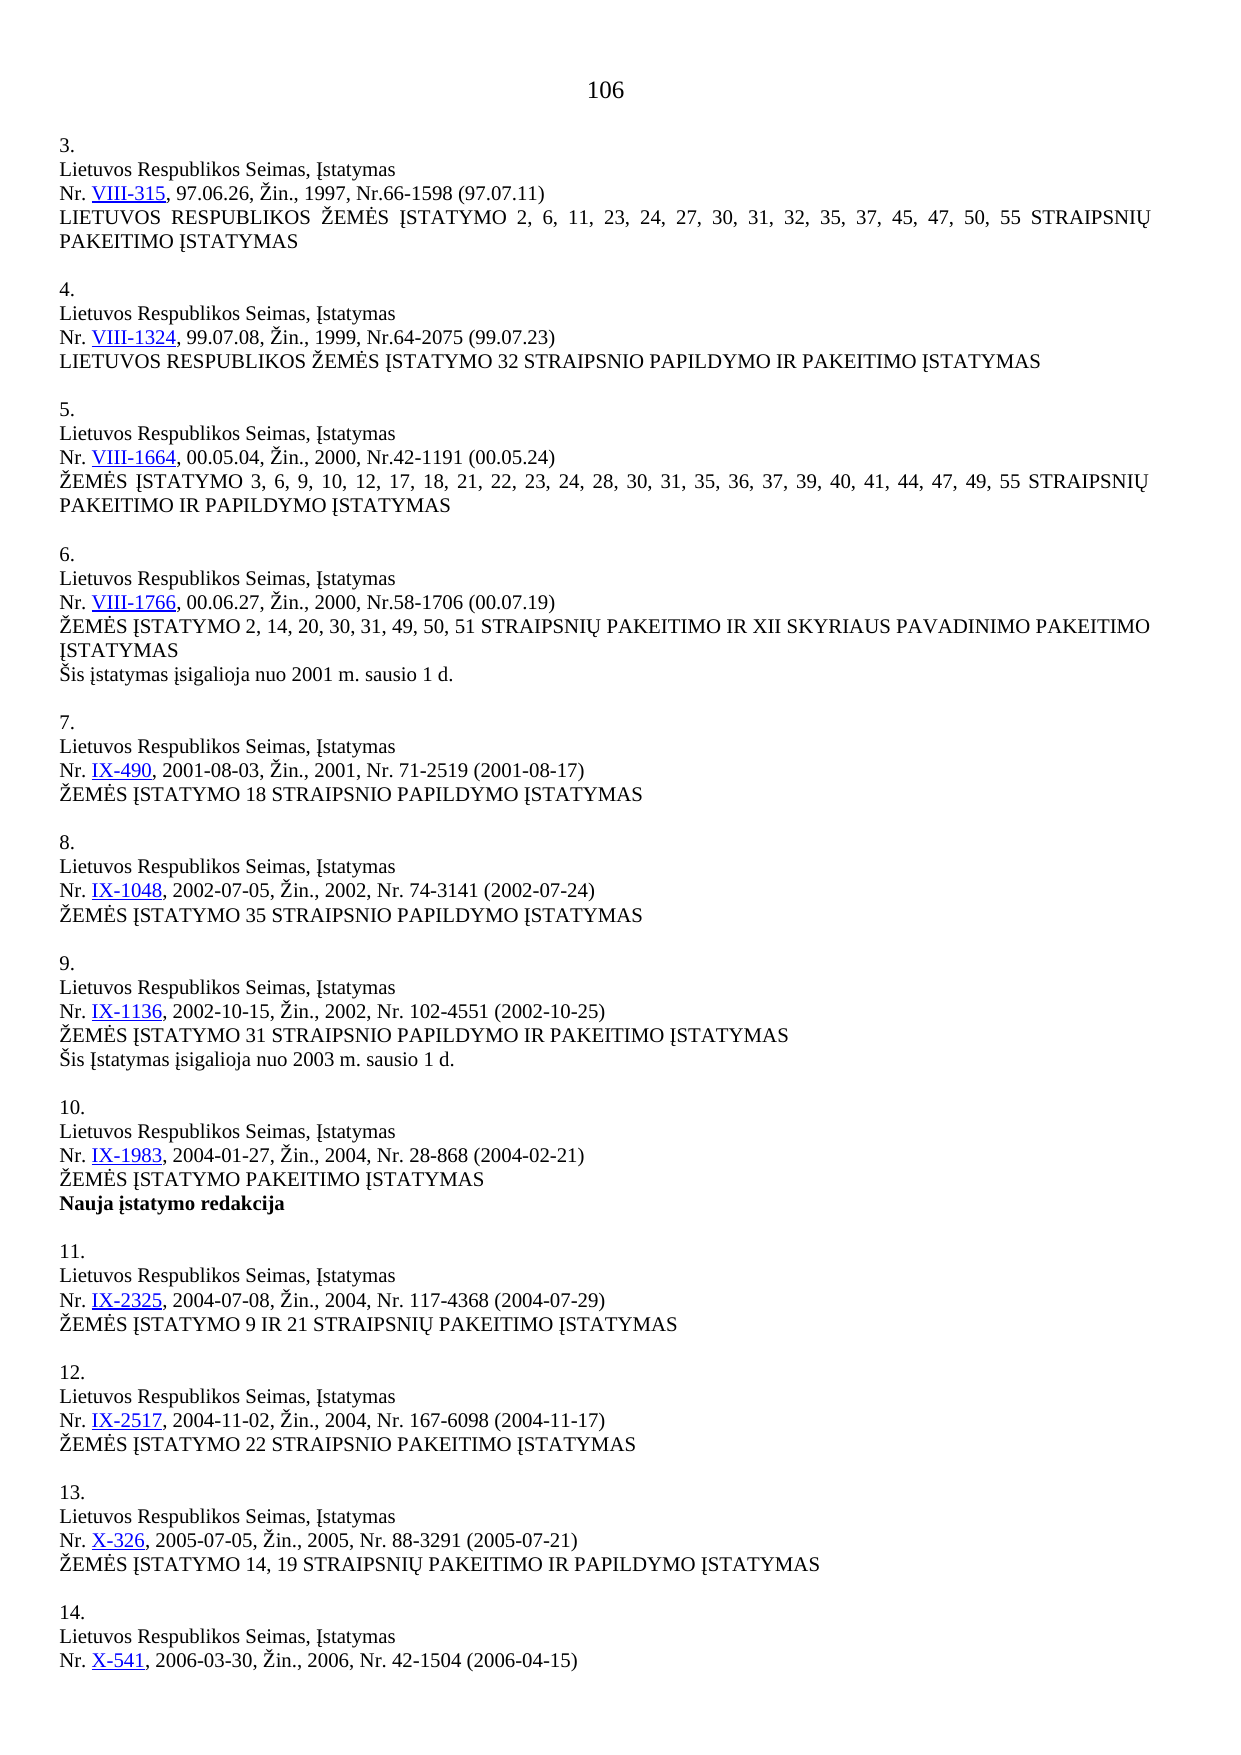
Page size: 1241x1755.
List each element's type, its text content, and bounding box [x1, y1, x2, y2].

text 12. [59, 1360, 1152, 1384]
text ŽEMĖS ĮSTATYMO 31 STRAIPSNIO PAPILDYMO IR PAKEITIMO ĮSTATYMAS [59, 1023, 1152, 1047]
text Nr. IX-1136, 2002-10-15, Žin., 2002, Nr. 102-4551 (2002-10-25) [59, 999, 1152, 1023]
text Nr. X-326, 2005-07-05, Žin., 2005, Nr. 88-3291 (2005-07-21) [59, 1528, 1152, 1552]
text 6. [59, 542, 1152, 566]
text 4. [59, 277, 1152, 301]
text ŽEMĖS ĮSTATYMO 14, 19 STRAIPSNIŲ PAKEITIMO IR PAPILDYMO ĮSTATYMAS [59, 1552, 1152, 1576]
text LIETUVOS RESPUBLIKOS ŽEMĖS ĮSTATYMO 32 STRAIPSNIO PAPILDYMO IR PAKEITIMO ĮSTATYMAS [59, 349, 1152, 373]
text 5. [59, 397, 1152, 421]
text 14. [59, 1600, 1152, 1624]
text Šis įstatymas įsigalioja nuo 2001 m. sausio 1 d. [59, 662, 1152, 686]
text 7. [59, 710, 1152, 734]
text Lietuvos Respublikos Seimas, Įstatymas [59, 1504, 1152, 1528]
text ŽEMĖS ĮSTATYMO 9 IR 21 STRAIPSNIŲ PAKEITIMO ĮSTATYMAS [59, 1312, 1152, 1336]
text Lietuvos Respublikos Seimas, Įstatymas [59, 301, 1152, 325]
text Lietuvos Respublikos Seimas, Įstatymas [59, 734, 1152, 758]
text Nr. VIII-1664, 00.05.04, Žin., 2000, Nr.42-1191 (00.05.24) [59, 445, 1152, 469]
text 11. [59, 1239, 1152, 1263]
text 9. [59, 951, 1152, 975]
text Nr. VIII-1324, 99.07.08, Žin., 1999, Nr.64-2075 (99.07.23) [59, 325, 1152, 349]
text Nr. IX-1048, 2002-07-05, Žin., 2002, Nr. 74-3141 (2002-07-24) [59, 878, 1152, 902]
text Nr. IX-1983, 2004-01-27, Žin., 2004, Nr. 28-868 (2004-02-21) [59, 1143, 1152, 1167]
text Šis Įstatymas įsigalioja nuo 2003 m. sausio 1 d. [59, 1047, 1152, 1071]
text Lietuvos Respublikos Seimas, Įstatymas [59, 975, 1152, 999]
text Lietuvos Respublikos Seimas, Įstatymas [59, 157, 1152, 181]
text Lietuvos Respublikos Seimas, Įstatymas [59, 1263, 1152, 1287]
text Lietuvos Respublikos Seimas, Įstatymas [59, 854, 1152, 878]
text Nr. VIII-315, 97.06.26, Žin., 1997, Nr.66-1598 (97.07.11) [59, 181, 1152, 205]
text Lietuvos Respublikos Seimas, Įstatymas [59, 421, 1152, 445]
text LIETUVOS RESPUBLIKOS ŽEMĖS ĮSTATYMO 2, 6, 11, 23, 24, 27, 30, 31, 32, 35, 37, 45, 47, 50, 55 STRAIPSNIŲ PAKEITIMO ĮSTATYMAS [59, 205, 1152, 253]
text 13. [59, 1480, 1152, 1504]
text ŽEMĖS ĮSTATYMO 2, 14, 20, 30, 31, 49, 50, 51 STRAIPSNIŲ PAKEITIMO IR XII SKYRIAUS PAVADINIMO PAKEITIMO ĮSTATYMAS [59, 614, 1152, 662]
text Nr. IX-2517, 2004-11-02, Žin., 2004, Nr. 167-6098 (2004-11-17) [59, 1408, 1152, 1432]
text 10. [59, 1095, 1152, 1119]
text ŽEMĖS ĮSTATYMO 18 STRAIPSNIO PAPILDYMO ĮSTATYMAS [59, 782, 1152, 806]
text Nauja įstatymo redakcija [59, 1191, 1152, 1215]
text Nr. IX-2325, 2004-07-08, Žin., 2004, Nr. 117-4368 (2004-07-29) [59, 1287, 1152, 1312]
text 8. [59, 830, 1152, 854]
text Nr. VIII-1766, 00.06.27, Žin., 2000, Nr.58-1706 (00.07.19) [59, 590, 1152, 614]
text Lietuvos Respublikos Seimas, Įstatymas [59, 1624, 1152, 1648]
text Lietuvos Respublikos Seimas, Įstatymas [59, 1384, 1152, 1408]
text ŽEMĖS ĮSTATYMO 22 STRAIPSNIO PAKEITIMO ĮSTATYMAS [59, 1432, 1152, 1456]
text Lietuvos Respublikos Seimas, Įstatymas [59, 566, 1152, 590]
text Nr. X-541, 2006-03-30, Žin., 2006, Nr. 42-1504 (2006-04-15) [59, 1648, 1152, 1672]
text 3. [59, 132, 1152, 157]
text ŽEMĖS ĮSTATYMO PAKEITIMO ĮSTATYMAS [59, 1167, 1152, 1191]
text Nr. IX-490, 2001-08-03, Žin., 2001, Nr. 71-2519 (2001-08-17) [59, 758, 1152, 782]
text Lietuvos Respublikos Seimas, Įstatymas [59, 1119, 1152, 1143]
text ŽEMĖS ĮSTATYMO 35 STRAIPSNIO PAPILDYMO ĮSTATYMAS [59, 902, 1152, 927]
text ŽEMĖS ĮSTATYMO 3, 6, 9, 10, 12, 17, 18, 21, 22, 23, 24, 28, 30, 31, 35, 36, 37, 39, 40, 41, 44, 47, 49, 55 STRAIPSNIŲ PAKEITIMO IR PAPILDYMO ĮSTATYMAS [59, 469, 1152, 517]
